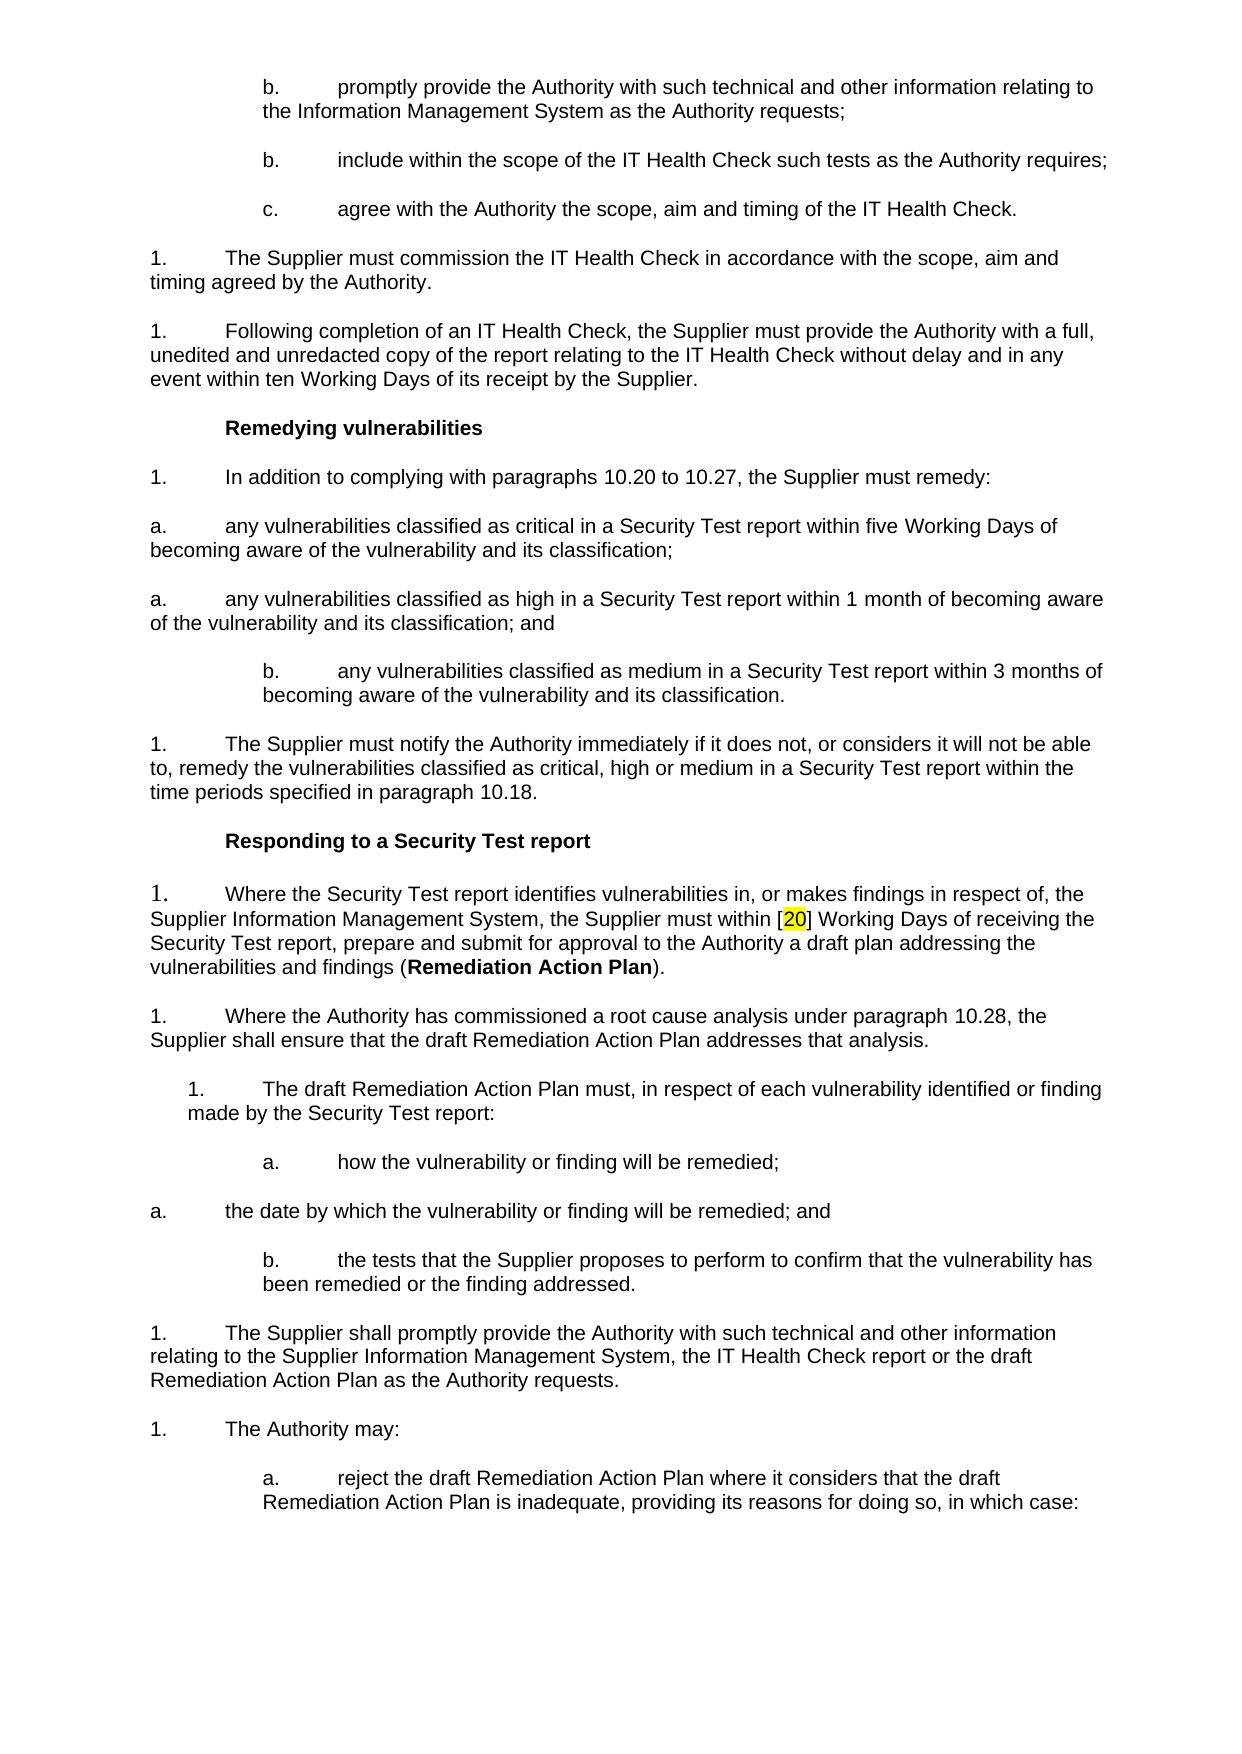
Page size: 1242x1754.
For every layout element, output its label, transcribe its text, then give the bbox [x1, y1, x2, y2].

list promptly provide the Authority with such technical and other information relating to the Information Management System as the Authority requests; [262, 75, 1111, 123]
list reject the draft Remediation Action Plan where it considers that the draft Remediation Action Plan is inadequate, providing its reasons for doing so, in which case: [262, 1466, 1111, 1514]
list any vulnerabilities classified as medium in a Security Test report within 3 months of becoming aware of the vulnerability and its classification. [262, 659, 1111, 707]
list the date by which the vulnerability or finding will be remedied; and [150, 1198, 1111, 1222]
list any vulnerabilities classified as critical in a Security Test report within five Working Days of becoming aware of the vulnerability and its classification; [150, 513, 1111, 561]
list the tests that the Supplier proposes to perform to confirm that the vulnerability has been remedied or the finding addressed. [262, 1247, 1111, 1295]
list The Supplier must commission the IT Health Check in accordance with the scope, aim and timing agreed by the Authority. [150, 246, 1111, 294]
list agree with the Authority the scope, aim and timing of the IT Health Check. [262, 197, 1111, 221]
list In addition to complying with paragraphs 10.20 to 10.27, the Supplier must remedy: [150, 464, 1111, 488]
list The draft Remediation Action Plan must, in respect of each vulnerability identified or finding made by the Security Test report: [187, 1077, 1111, 1124]
list The Supplier must notify the Authority immediately if it does not, or considers it will not be able to, remedy the vulnerabilities classified as critical, high or medium in a Security Test report within the time periods specified in paragraph 10.18. [150, 732, 1111, 804]
text Remedying vulnerabilities [225, 416, 1111, 439]
list The Supplier shall promptly provide the Authority with such technical and other information relating to the Supplier Information Management System, the IT Health Check report or the draft Remediation Action Plan as the Authority requests. [150, 1320, 1111, 1392]
list include within the scope of the IT Health Check such tests as the Authority requires; [262, 148, 1111, 172]
list Where the Authority has commissioned a root cause analysis under paragraph 10.28, the Supplier shall ensure that the draft Remediation Action Plan addresses that analysis. [150, 1004, 1111, 1052]
text Responding to a Security Test report [225, 829, 1111, 853]
list Following completion of an IT Health Check, the Supplier must provide the Authority with a full, unedited and unredacted copy of the report relating to the IT Health Check without delay and in any event within ten Working Days of its receipt by the Supplier. [150, 319, 1111, 391]
list how the vulnerability or finding will be remedied; [262, 1149, 1111, 1173]
list The Authority may: [150, 1417, 1111, 1441]
list any vulnerabilities classified as high in a Security Test report within 1 month of becoming aware of the vulnerability and its classification; and [150, 586, 1111, 634]
list Where the Security Test report identifies vulnerabilities in, or makes findings in respect of, the Supplier Information Management System, the Supplier must within [20] Working Days of receiving the Security Test report, prepare and submit for approval to the Authority a draft plan addressing the vulnerabilities and findings (Remediation Action Plan). [150, 878, 1111, 979]
